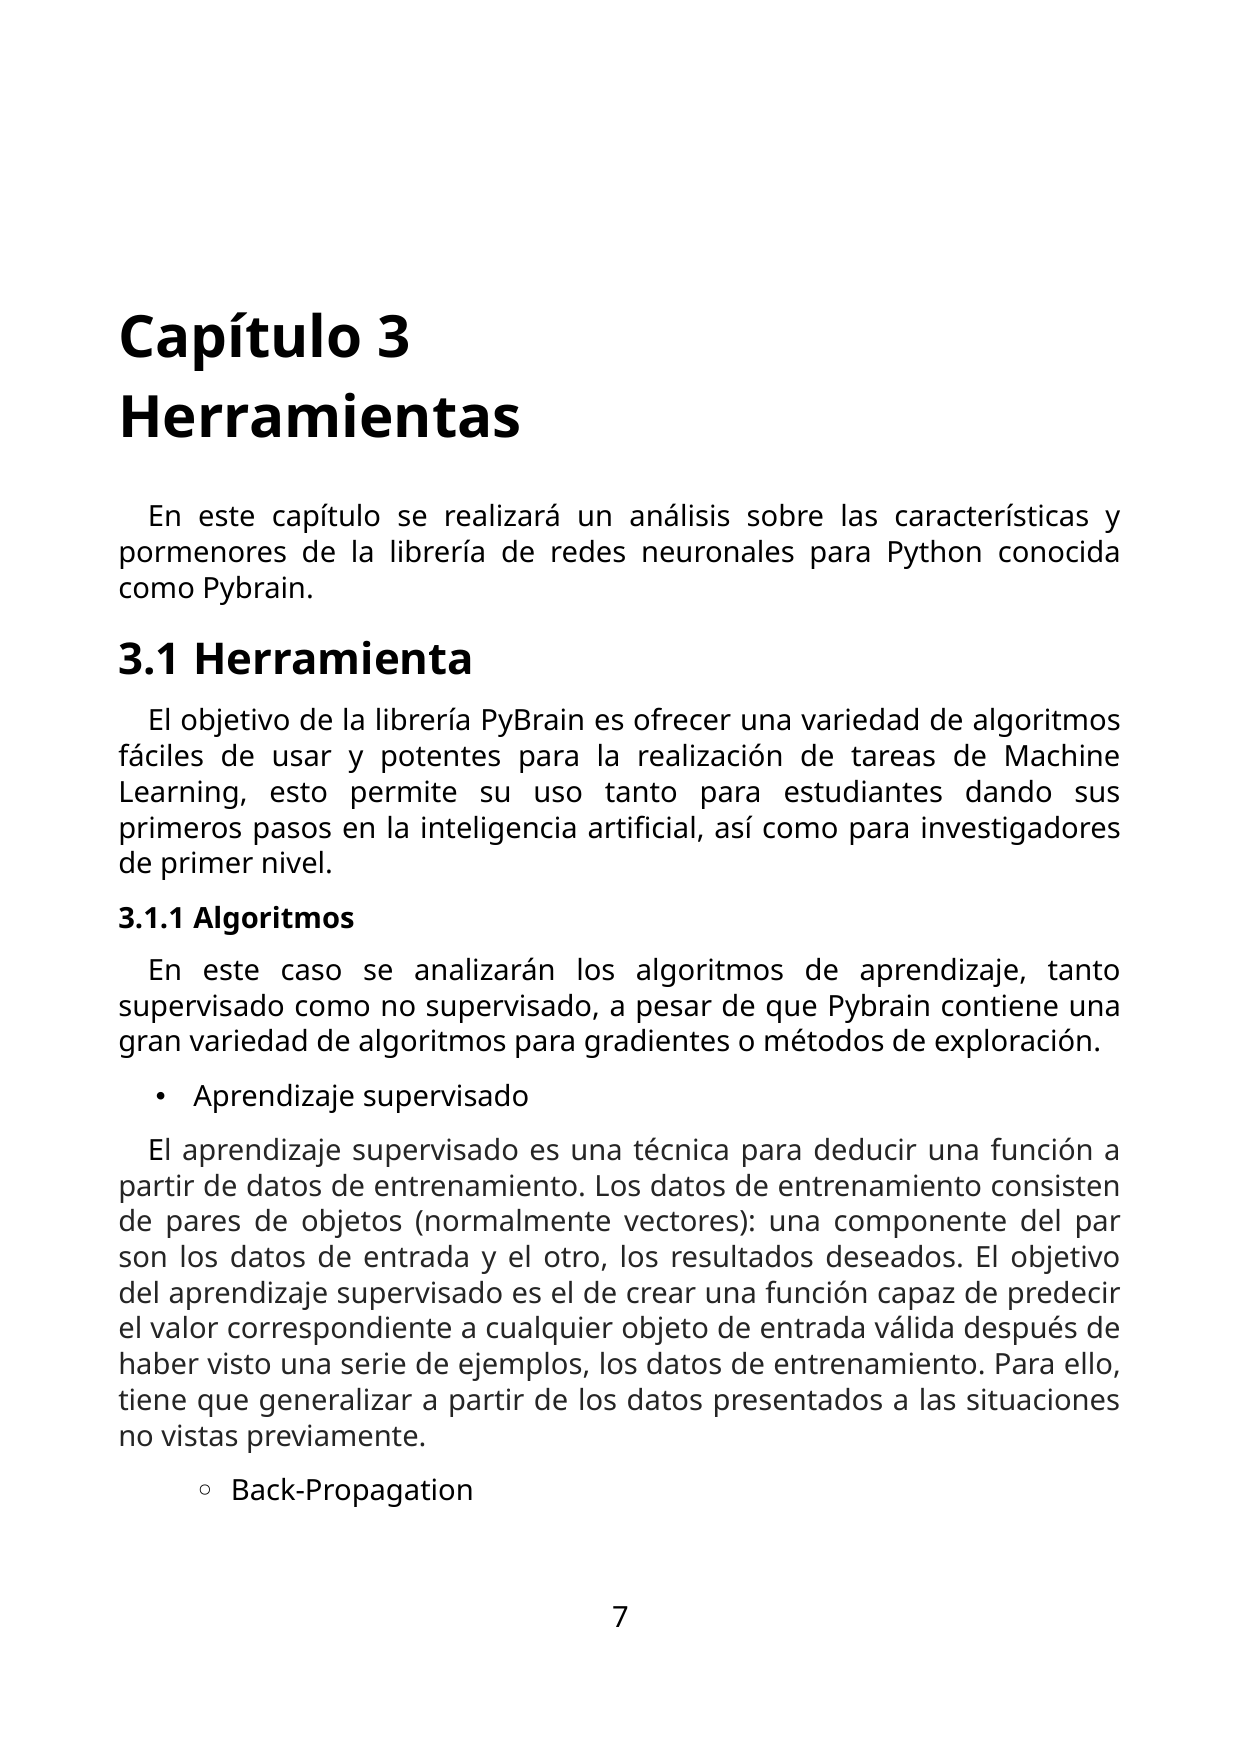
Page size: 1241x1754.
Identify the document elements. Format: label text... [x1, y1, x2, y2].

list Aprendizaje supervisado [156, 1075, 1122, 1114]
text El objetivo de la librería PyBrain es ofrecer una variedad de algoritmos fáciles de usar y potentes para la realización de tareas de Machine Learning, esto permite su uso tanto para estudiantes dando sus primeros pasos en la inteligencia artificial, así como para investigadores de primer nivel. [118, 700, 1122, 882]
text En este caso se analizarán los algoritmos de aprendizaje, tanto supervisado como no supervisado, a pesar de que Pybrain contiene una gran variedad de algoritmos para gradientes o métodos de exploración. [118, 949, 1122, 1060]
text En este capítulo se realizará un análisis sobre las características y pormenores de la librería de redes neuronales para Python conocida como Pybrain. [118, 496, 1122, 607]
list Back-Propagation [193, 1469, 1122, 1509]
subtitle Herramienta [118, 628, 1122, 687]
subtitle Algoritmos [118, 897, 1122, 937]
subtitle Herramientas [118, 295, 1122, 454]
text El aprendizaje supervisado es una técnica para deducir una función a partir de datos de entrenamiento. Los datos de entrenamiento consisten de pares de objetos (normalmente vectores): una componente del par son los datos de entrada y el otro, los resultados deseados. El objetivo del aprendizaje supervisado es el de crear una función capaz de predecir el valor correspondiente a cualquier objeto de entrada válida después de haber visto una serie de ejemplos, los datos de entrenamiento. Para ello, tiene que generalizar a partir de los datos presentados a las situaciones no vistas previamente. [118, 1129, 1122, 1454]
